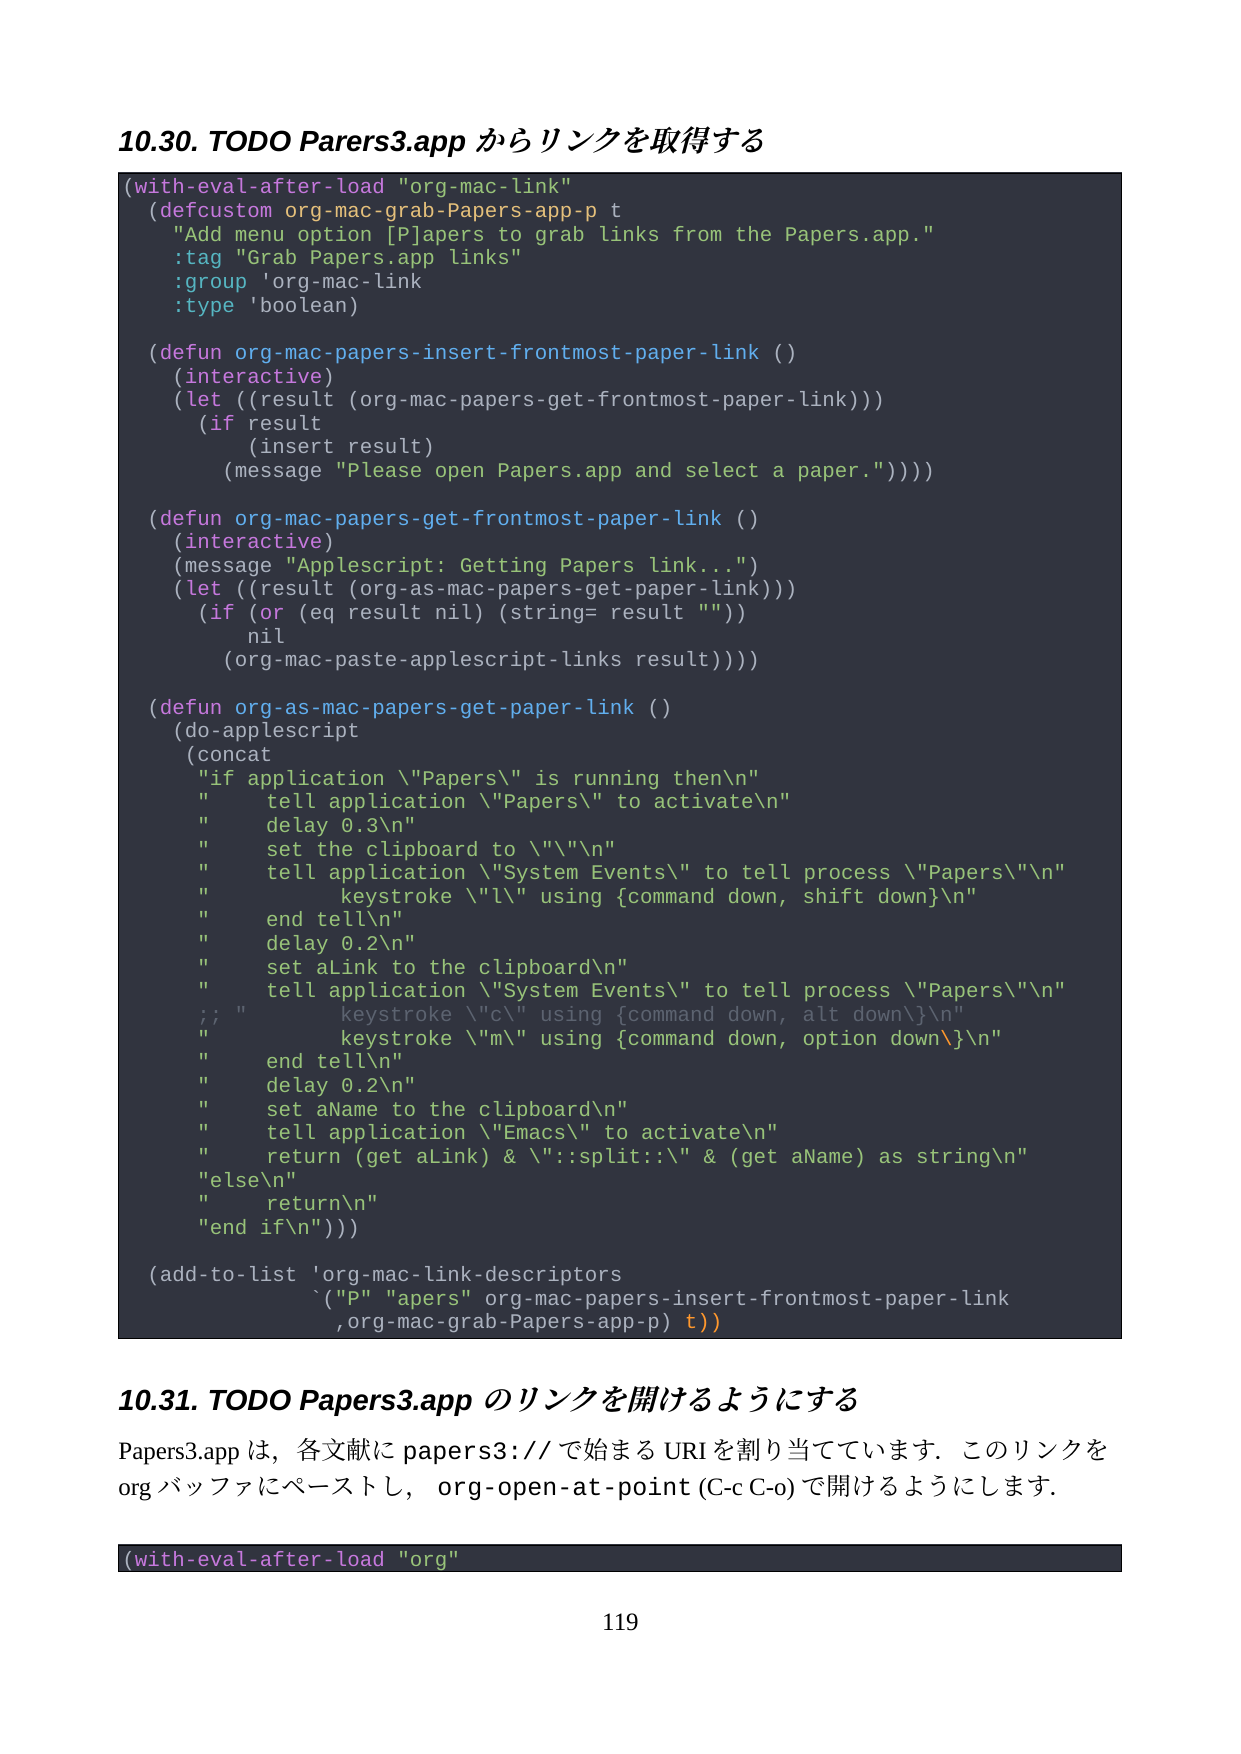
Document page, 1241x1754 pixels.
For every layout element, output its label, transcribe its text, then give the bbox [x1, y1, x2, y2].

text (concat [119, 740, 1121, 764]
text " tell application \"System Events\" to tell process \"Papers\"\n" [119, 976, 1121, 1000]
text (interactive) [119, 362, 1121, 385]
text " end tell\n" [119, 1047, 1121, 1071]
text :group 'org-mac-link [119, 267, 1121, 291]
text " set the clipboard to \"\"\n" [119, 834, 1121, 858]
text :type 'boolean) [119, 291, 1121, 314]
text "if application \"Papers\" is running then\n" [119, 764, 1121, 787]
text (org-mac-paste-applescript-links result)))) [119, 645, 1121, 669]
text (defcustom org-mac-grab-Papers-app-p t [119, 196, 1121, 220]
text (message "Applescript: Getting Papers link...") [119, 551, 1121, 574]
text " set aLink to the clipboard\n" [119, 953, 1121, 976]
text (interactive) [119, 527, 1121, 551]
text " keystroke \"l\" using {command down, shift down}\n" [119, 882, 1121, 906]
text " keystroke \"m\" using {command down, option down\}\n" [119, 1024, 1121, 1047]
subtitle TODO Papers3.app のリンクを開けるようにする [118, 1376, 1122, 1418]
text " set aName to the clipboard\n" [119, 1095, 1121, 1118]
text " delay 0.2\n" [119, 929, 1121, 953]
text "Add menu option [P]apers to grab links from the Papers.app." [119, 220, 1121, 243]
text nil [119, 622, 1121, 645]
text :tag "Grab Papers.app links" [119, 243, 1121, 267]
text ;; " keystroke \"c\" using {command down, alt down\}\n" [119, 1000, 1121, 1024]
text (do-applescript [119, 716, 1121, 740]
text (with-eval-after-load "org" [119, 1546, 1121, 1571]
text "end if\n"))) [119, 1213, 1121, 1237]
text " tell application \"Emacs\" to activate\n" [119, 1118, 1121, 1142]
text Papers3.app は，各文献に papers3:// で始まるURIを割り当てています．このリンクを org バッファにペーストし， org-open-at-point (C-c C-o) で開けるようにします． [118, 1431, 1122, 1532]
text `("P" "apers" org-mac-papers-insert-frontmost-paper-link [119, 1284, 1121, 1307]
text (defun org-mac-papers-insert-frontmost-paper-link () [119, 338, 1121, 362]
text (if (or (eq result nil) (string= result "")) [119, 598, 1121, 622]
text " return (get aLink) & \"::split::\" & (get aName) as string\n" [119, 1142, 1121, 1166]
text (with-eval-after-load "org-mac-link" [119, 174, 1121, 196]
text (add-to-list 'org-mac-link-descriptors [119, 1260, 1121, 1284]
text (defun org-as-mac-papers-get-paper-link () [119, 693, 1121, 716]
text " delay 0.3\n" [119, 811, 1121, 834]
text (if result [119, 409, 1121, 433]
text "else\n" [119, 1166, 1121, 1189]
text " tell application \"System Events\" to tell process \"Papers\"\n" [119, 858, 1121, 882]
text (defun org-mac-papers-get-frontmost-paper-link () [119, 503, 1121, 527]
text (let ((result (org-mac-papers-get-frontmost-paper-link))) [119, 385, 1121, 409]
subtitle TODO Parers3.app からリンクを取得する [118, 118, 1122, 160]
text " return\n" [119, 1189, 1121, 1213]
text (message "Please open Papers.app and select a paper.")))) [119, 456, 1121, 480]
text (let ((result (org-as-mac-papers-get-paper-link))) [119, 574, 1121, 598]
text " delay 0.2\n" [119, 1071, 1121, 1095]
text ,org-mac-grab-Papers-app-p) t)) [119, 1307, 1121, 1338]
text (insert result) [119, 433, 1121, 456]
text " end tell\n" [119, 906, 1121, 929]
text " tell application \"Papers\" to activate\n" [119, 787, 1121, 811]
